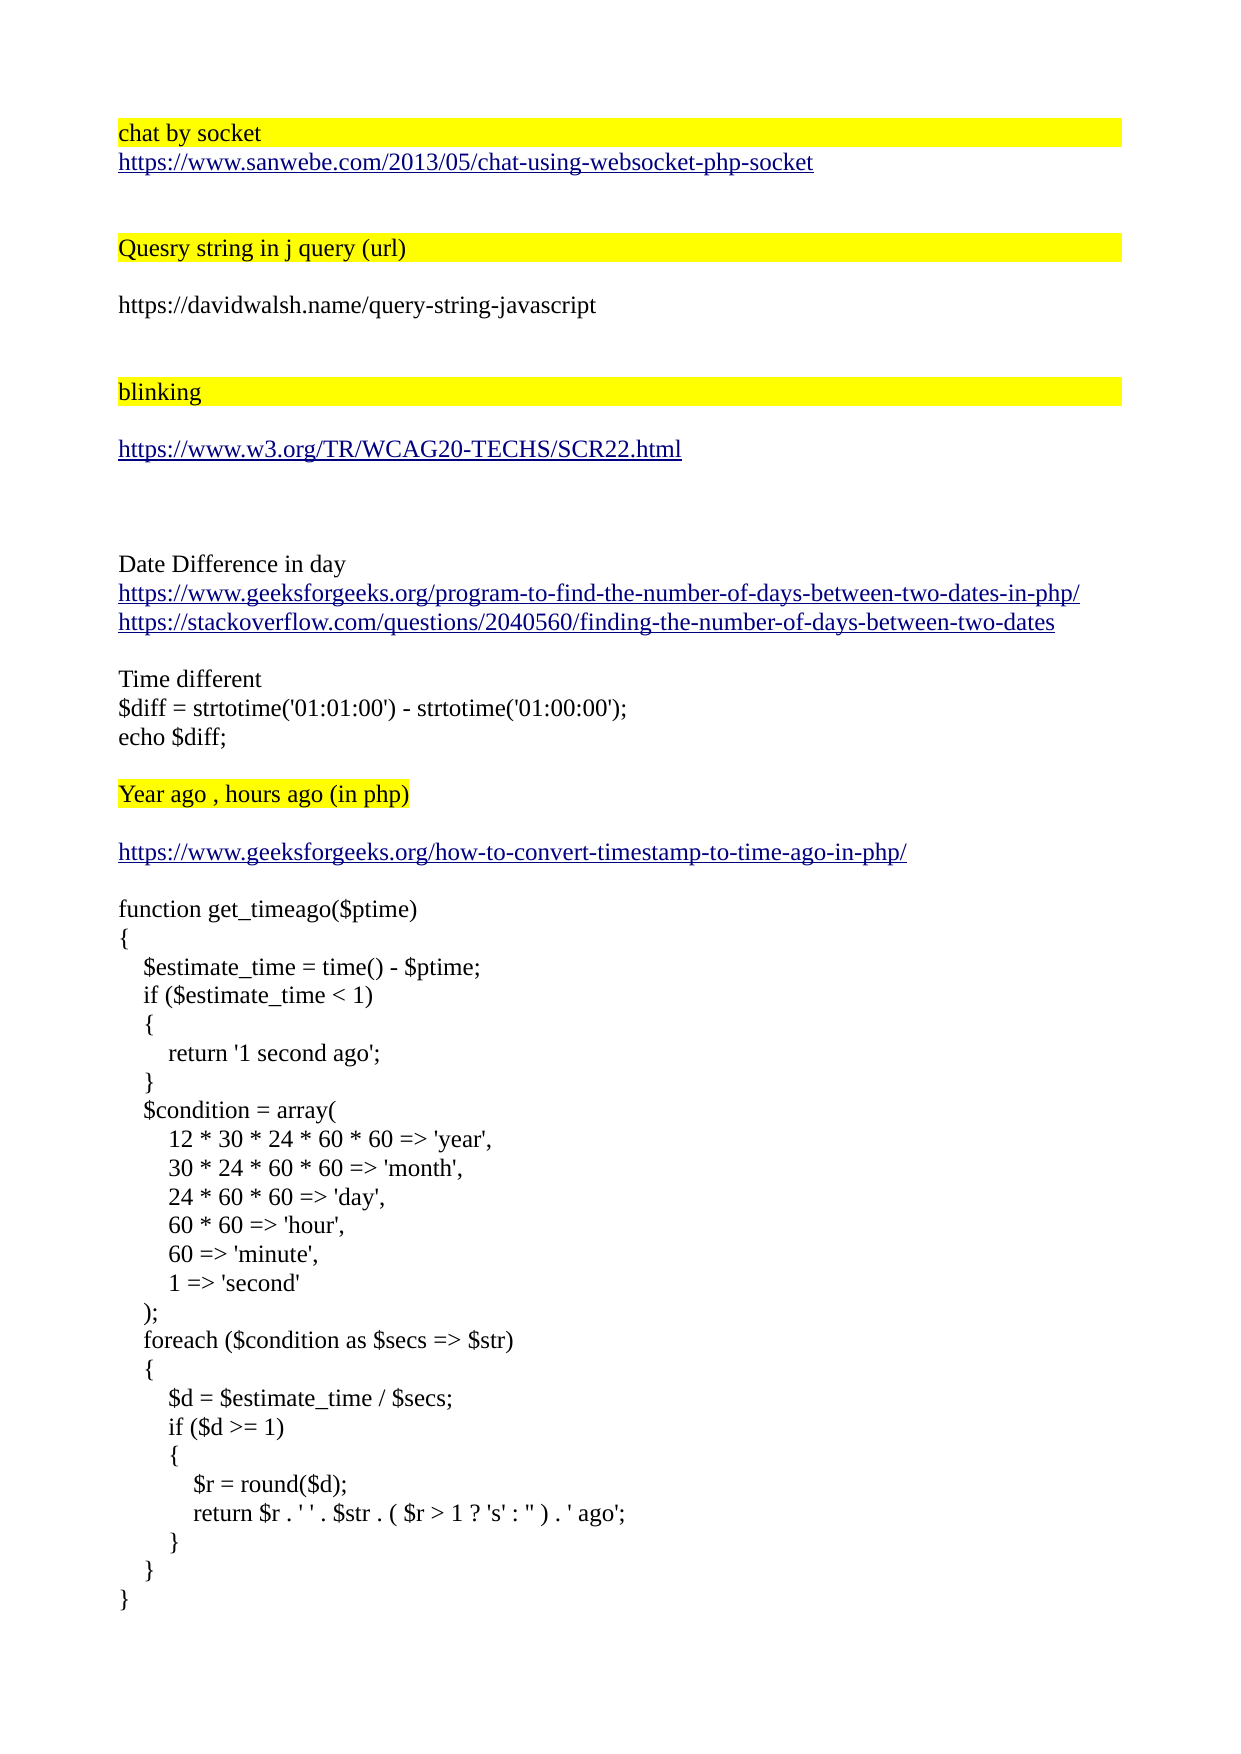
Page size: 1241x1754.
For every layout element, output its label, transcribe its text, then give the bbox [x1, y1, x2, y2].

text { [118, 1009, 1122, 1038]
text Quesry string in j query (url) [118, 233, 1122, 262]
text https://www.w3.org/TR/WCAG20-TECHS/SCR22.html [118, 434, 1122, 463]
text blinking [118, 377, 1122, 406]
text if ($estimate_time < 1) [118, 981, 1122, 1009]
text Time different [118, 664, 1122, 693]
text Date Difference in day [118, 549, 1122, 578]
text { [118, 923, 1122, 952]
text $estimate_time = time() - $ptime; [118, 952, 1122, 981]
text } [118, 1067, 1122, 1096]
text https://www.geeksforgeeks.org/program-to-find-the-number-of-days-between-two-dates-in-php/ [118, 578, 1122, 607]
text echo $diff; [118, 722, 1122, 751]
text chat by socket [118, 118, 1122, 147]
text return '1 second ago'; [118, 1038, 1122, 1067]
text $d = $estimate_time / $secs; [118, 1383, 1122, 1412]
text 30 * 24 * 60 * 60 => 'month', [118, 1153, 1122, 1182]
text $r = round($d); [118, 1469, 1122, 1498]
text Year ago , hours ago (in php) [118, 779, 1122, 808]
text https://stackoverflow.com/questions/2040560/finding-the-number-of-days-between-two-dates [118, 607, 1122, 636]
text 24 * 60 * 60 => 'day', [118, 1182, 1122, 1211]
text } [118, 1527, 1122, 1556]
text return $r . ' ' . $str . ( $r > 1 ? 's' : '' ) . ' ago'; [118, 1498, 1122, 1527]
text } [118, 1556, 1122, 1584]
text function get_timeago($ptime) [118, 894, 1122, 923]
text { [118, 1354, 1122, 1383]
text 60 => 'minute', [118, 1239, 1122, 1268]
text $diff = strtotime('01:01:00') - strtotime('01:00:00'); [118, 693, 1122, 722]
text https://www.sanwebe.com/2013/05/chat-using-websocket-php-socket [118, 147, 1122, 176]
text https://davidwalsh.name/query-string-javascript [118, 291, 1122, 319]
text } [118, 1584, 1122, 1613]
text if ($d >= 1) [118, 1412, 1122, 1441]
text $condition = array( [118, 1096, 1122, 1124]
text https://www.geeksforgeeks.org/how-to-convert-timestamp-to-time-ago-in-php/ [118, 837, 1122, 866]
text 60 * 60 => 'hour', [118, 1211, 1122, 1239]
text 12 * 30 * 24 * 60 * 60 => 'year', [118, 1124, 1122, 1153]
text ); [118, 1297, 1122, 1326]
text foreach ($condition as $secs => $str) [118, 1326, 1122, 1354]
text { [118, 1441, 1122, 1469]
text 1 => 'second' [118, 1268, 1122, 1297]
